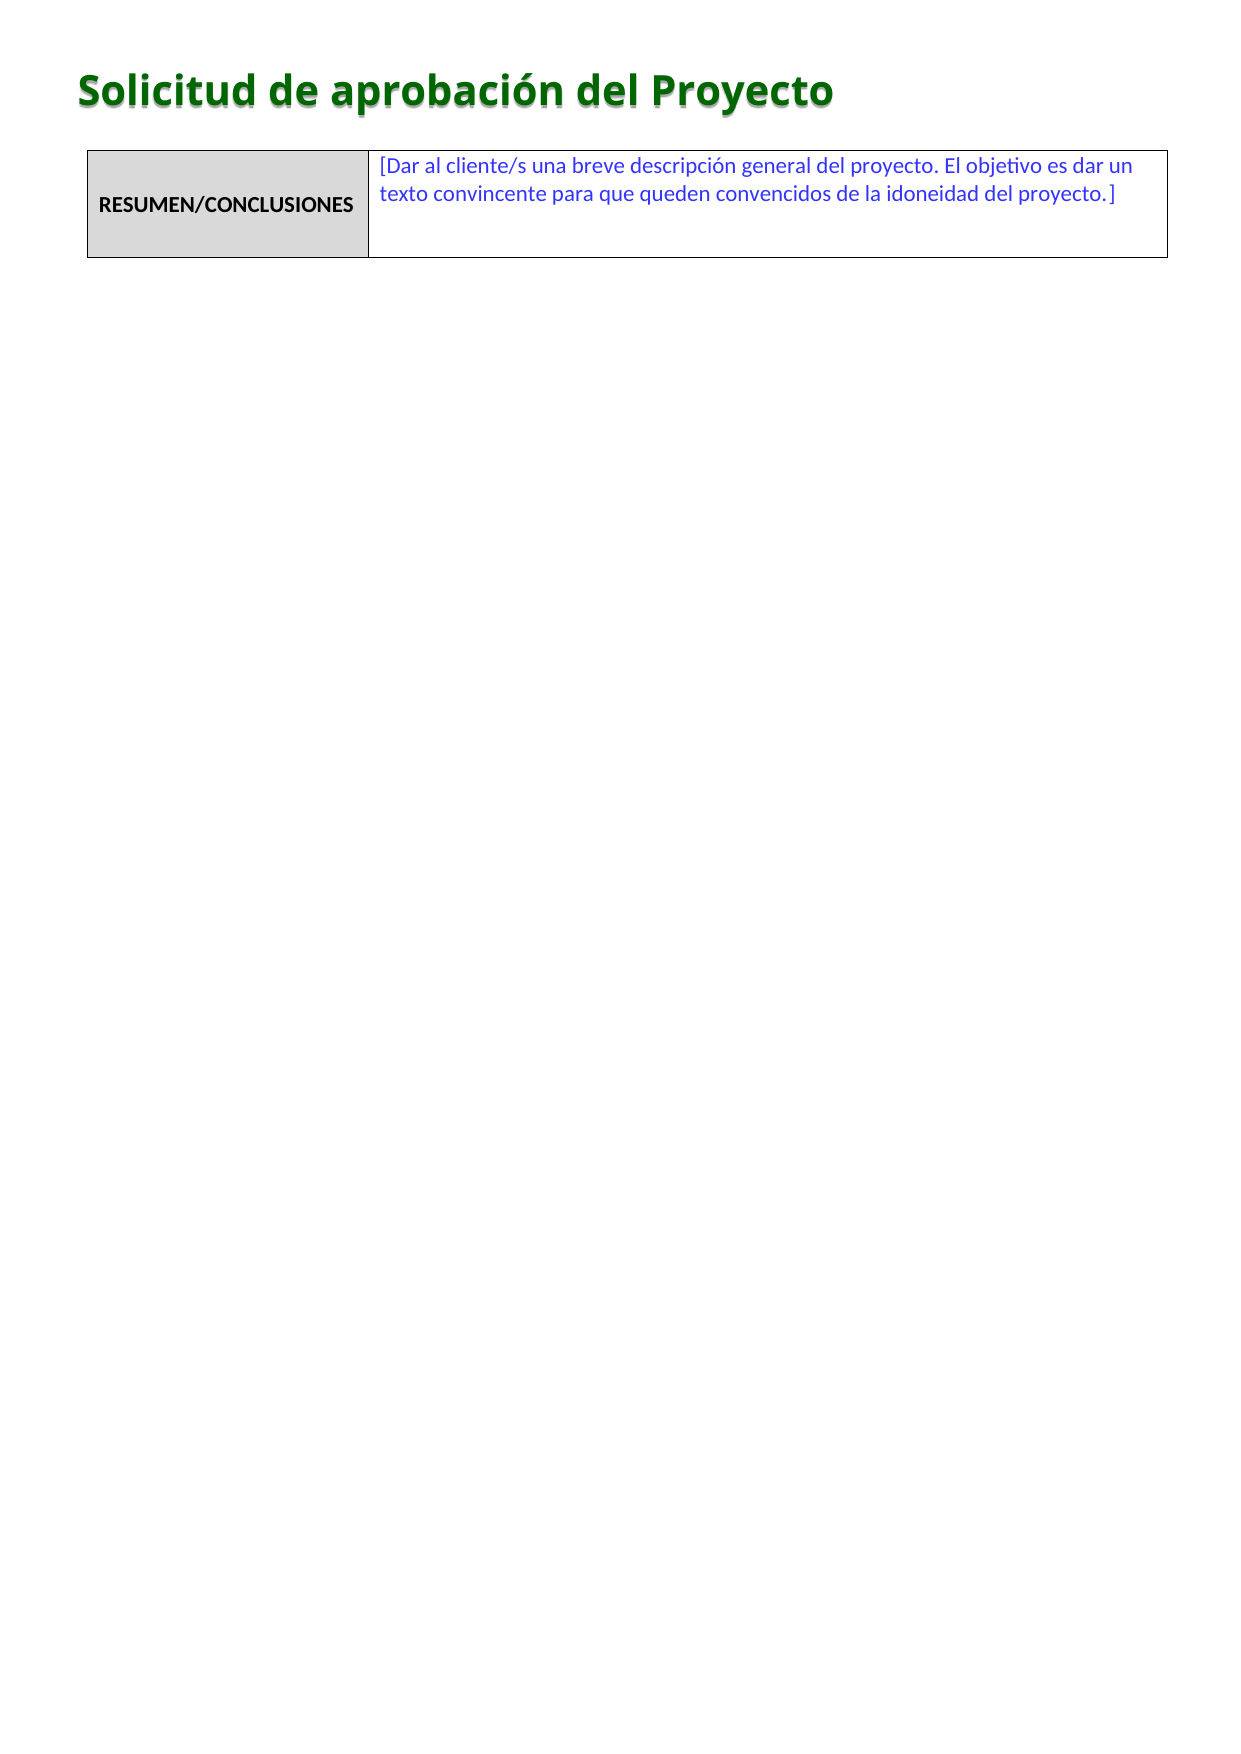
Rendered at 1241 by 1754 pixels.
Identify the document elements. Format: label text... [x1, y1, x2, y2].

table_cell RESUMEN/CONCLUSIONES [88, 151, 368, 257]
table_cell [Dar al cliente/s una breve descripción general del proyecto. El objetivo es dar un texto convincente para que queden convencidos de la idoneidad del proyecto.] [369, 151, 1167, 257]
